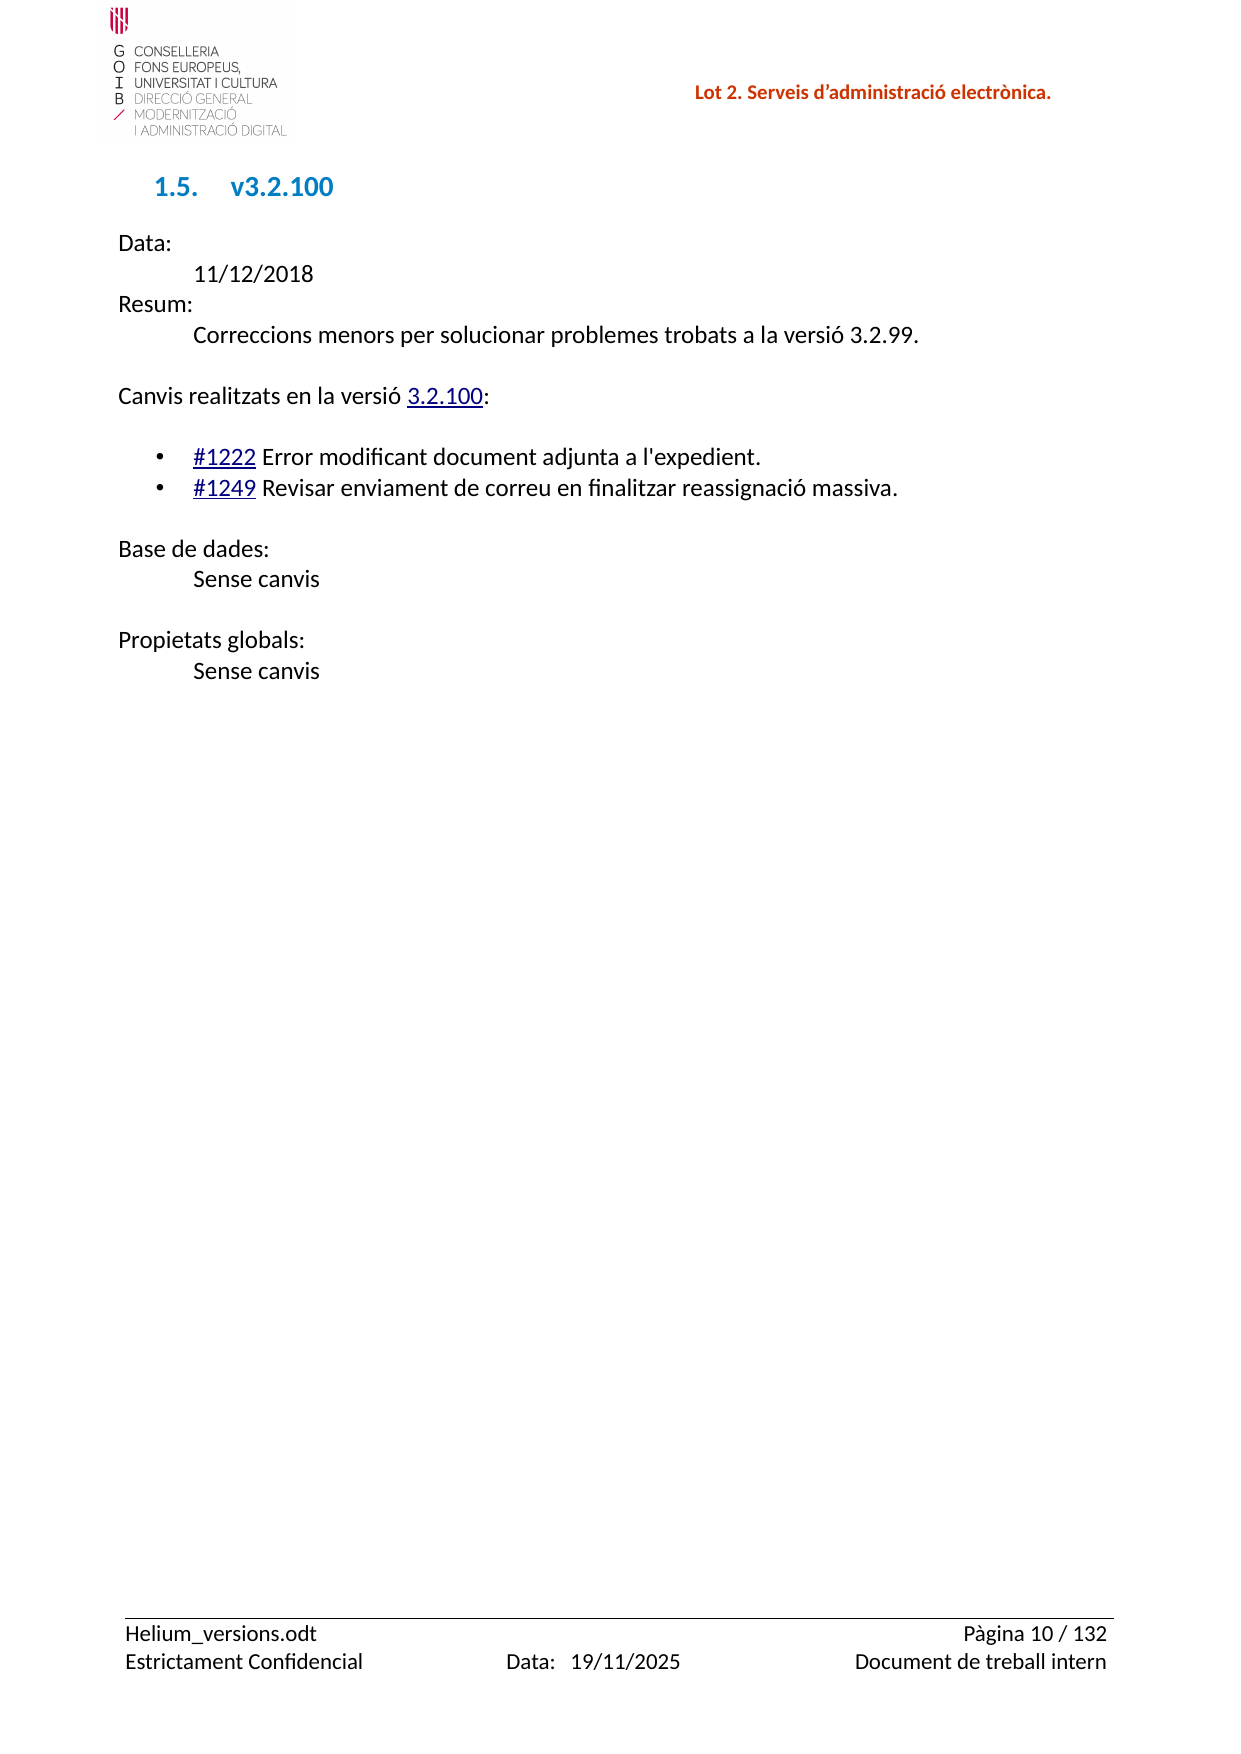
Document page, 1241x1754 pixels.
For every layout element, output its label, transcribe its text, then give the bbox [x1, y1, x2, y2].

list #1249 Revisar enviament de correu en finalitzar reassignació massiva. [156, 472, 1122, 502]
text Propietats globals: [118, 624, 1122, 655]
subtitle v3.2.100 [153, 168, 1122, 204]
text Resum: [118, 289, 1122, 319]
text Sense canvis [118, 655, 1122, 685]
text Sense canvis [118, 563, 1122, 594]
text Canvis realitzats en la versió 3.2.100: [118, 380, 1122, 411]
text Correccions menors per solucionar problemes trobats a la versió 3.2.99. [118, 319, 1122, 350]
text Data: [118, 228, 1122, 258]
list #1222 Error modificant document adjunta a l'expedient. [156, 441, 1122, 472]
text Base de dades: [118, 533, 1122, 563]
picture [100, 0, 297, 144]
text 11/12/2018 [118, 258, 1122, 289]
